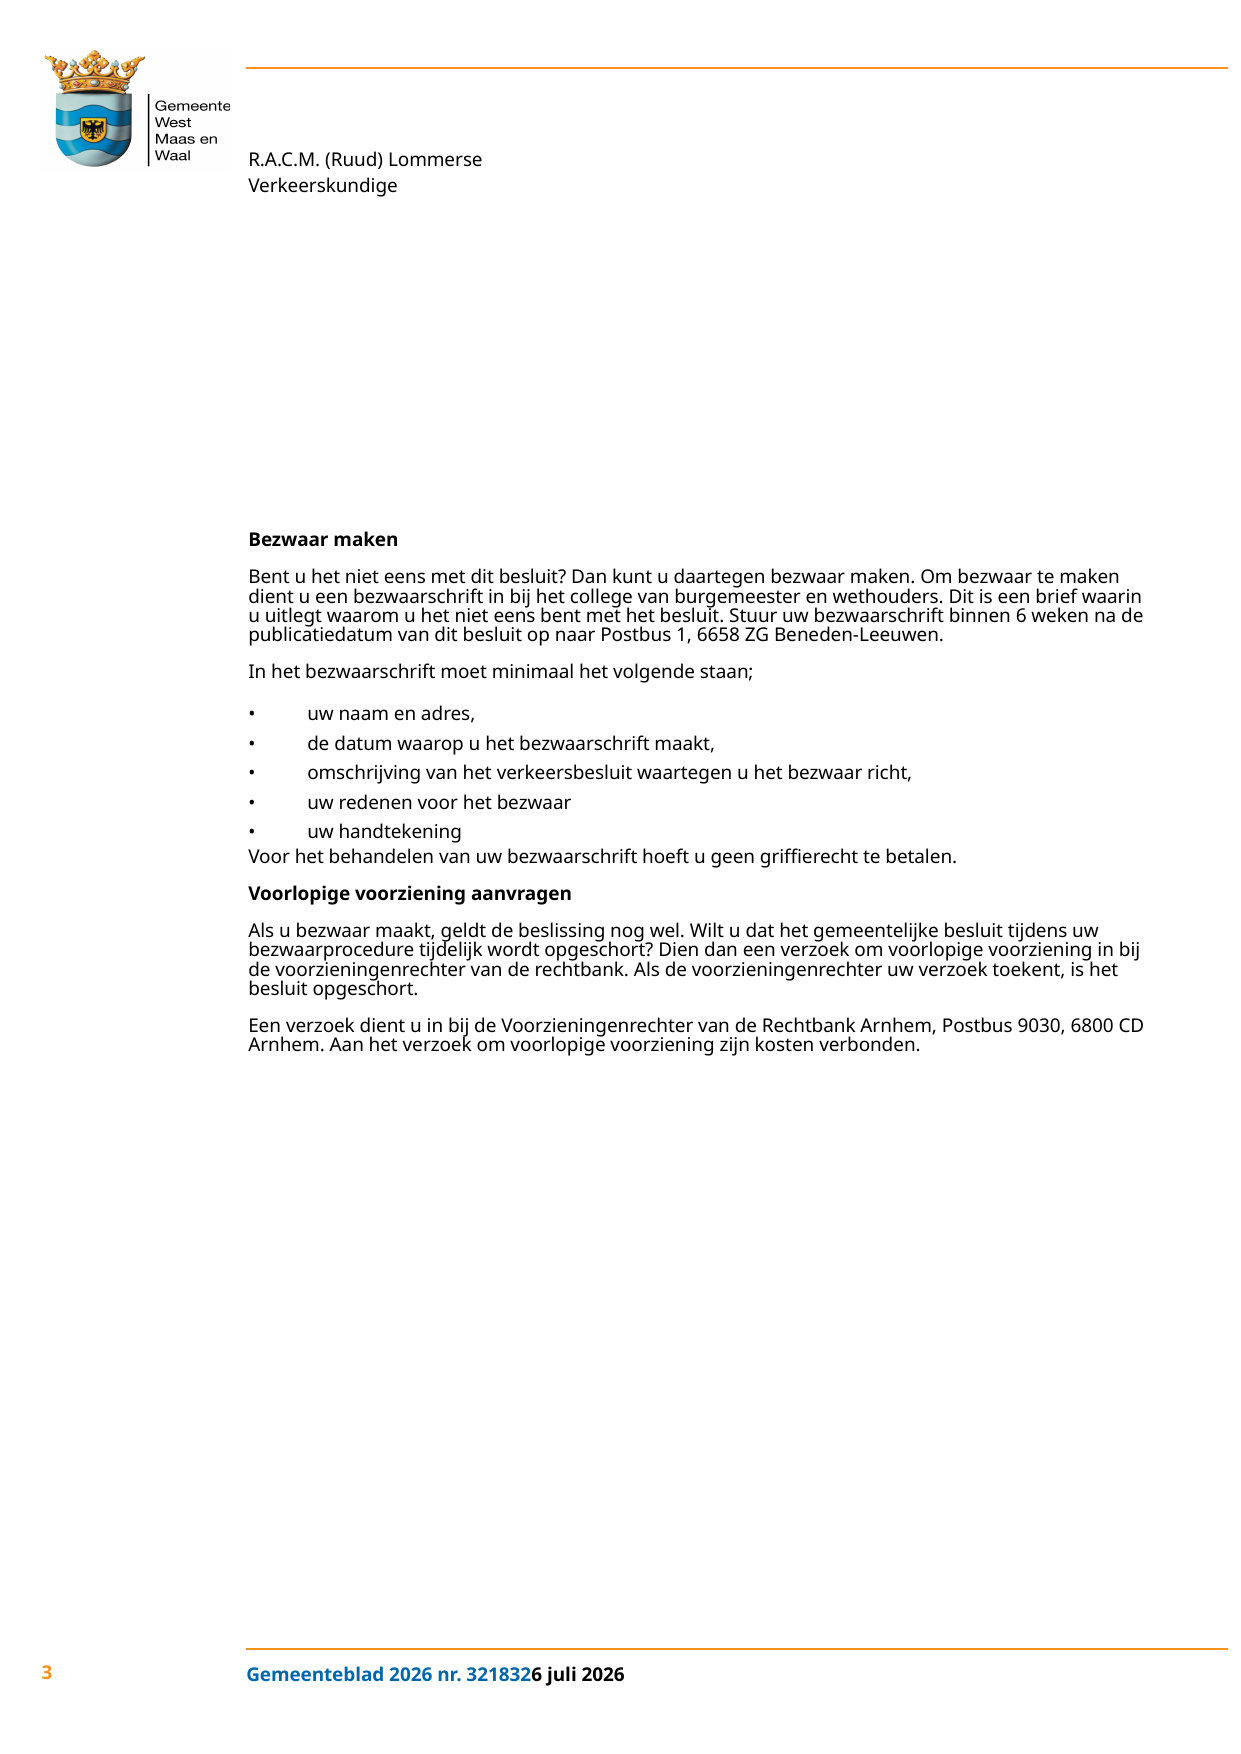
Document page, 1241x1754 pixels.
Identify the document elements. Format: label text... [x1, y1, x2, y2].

text In het bezwaarschrift moet minimaal het volgende staan; [248, 663, 1152, 682]
text Bent u het niet eens met dit besluit? Dan kunt u daartegen bezwaar maken. Om bezwaar te maken dient u een bezwaarschrift in bij het college van burgemeester en wethouders. Dit is een brief waarin u uitlegt waarom u het niet eens bent met het besluit. Stuur uw bezwaarschrift binnen 6 weken na de publicatiedatum van dit besluit op naar Postbus 1, 6658 ZG Beneden-Leeuwen. [248, 568, 1152, 645]
text Voorlopige voorziening aanvragen [248, 885, 1152, 904]
text Verkeerskundige [248, 172, 1152, 198]
list uw naam en adres, [248, 700, 1152, 726]
text Voor het behandelen van uw bezwaarschrift hoeft u geen griffierecht te betalen. [248, 848, 1152, 867]
list uw handtekening [248, 818, 1152, 844]
text Als u bezwaar maakt, geldt de beslissing nog wel. Wilt u dat het gemeentelijke besluit tijdens uw bezwaarprocedure tijdelijk wordt opgeschort? Dien dan een verzoek om voorlopige voorziening in bij de voorzieningenrechter van de rechtbank. Als de voorzieningenrechter uw verzoek toekent, is het besluit opgeschort. [248, 922, 1152, 999]
text Bezwaar maken [248, 531, 1152, 551]
list uw redenen voor het bezwaar [248, 789, 1152, 814]
text R.A.C.M. (Ruud) Lommerse [248, 146, 1152, 172]
text Een verzoek dient u in bij de Voorzieningenrechter van de Rechtbank Arnhem, Postbus 9030, 6800 CD Arnhem. Aan het verzoek om voorlopige voorziening zijn kosten verbonden. [248, 1017, 1152, 1055]
list omschrijving van het verkeersbesluit waartegen u het bezwaar richt, [248, 759, 1152, 785]
list de datum waarop u het bezwaarschrift maakt, [248, 730, 1152, 755]
picture [41, 47, 231, 172]
